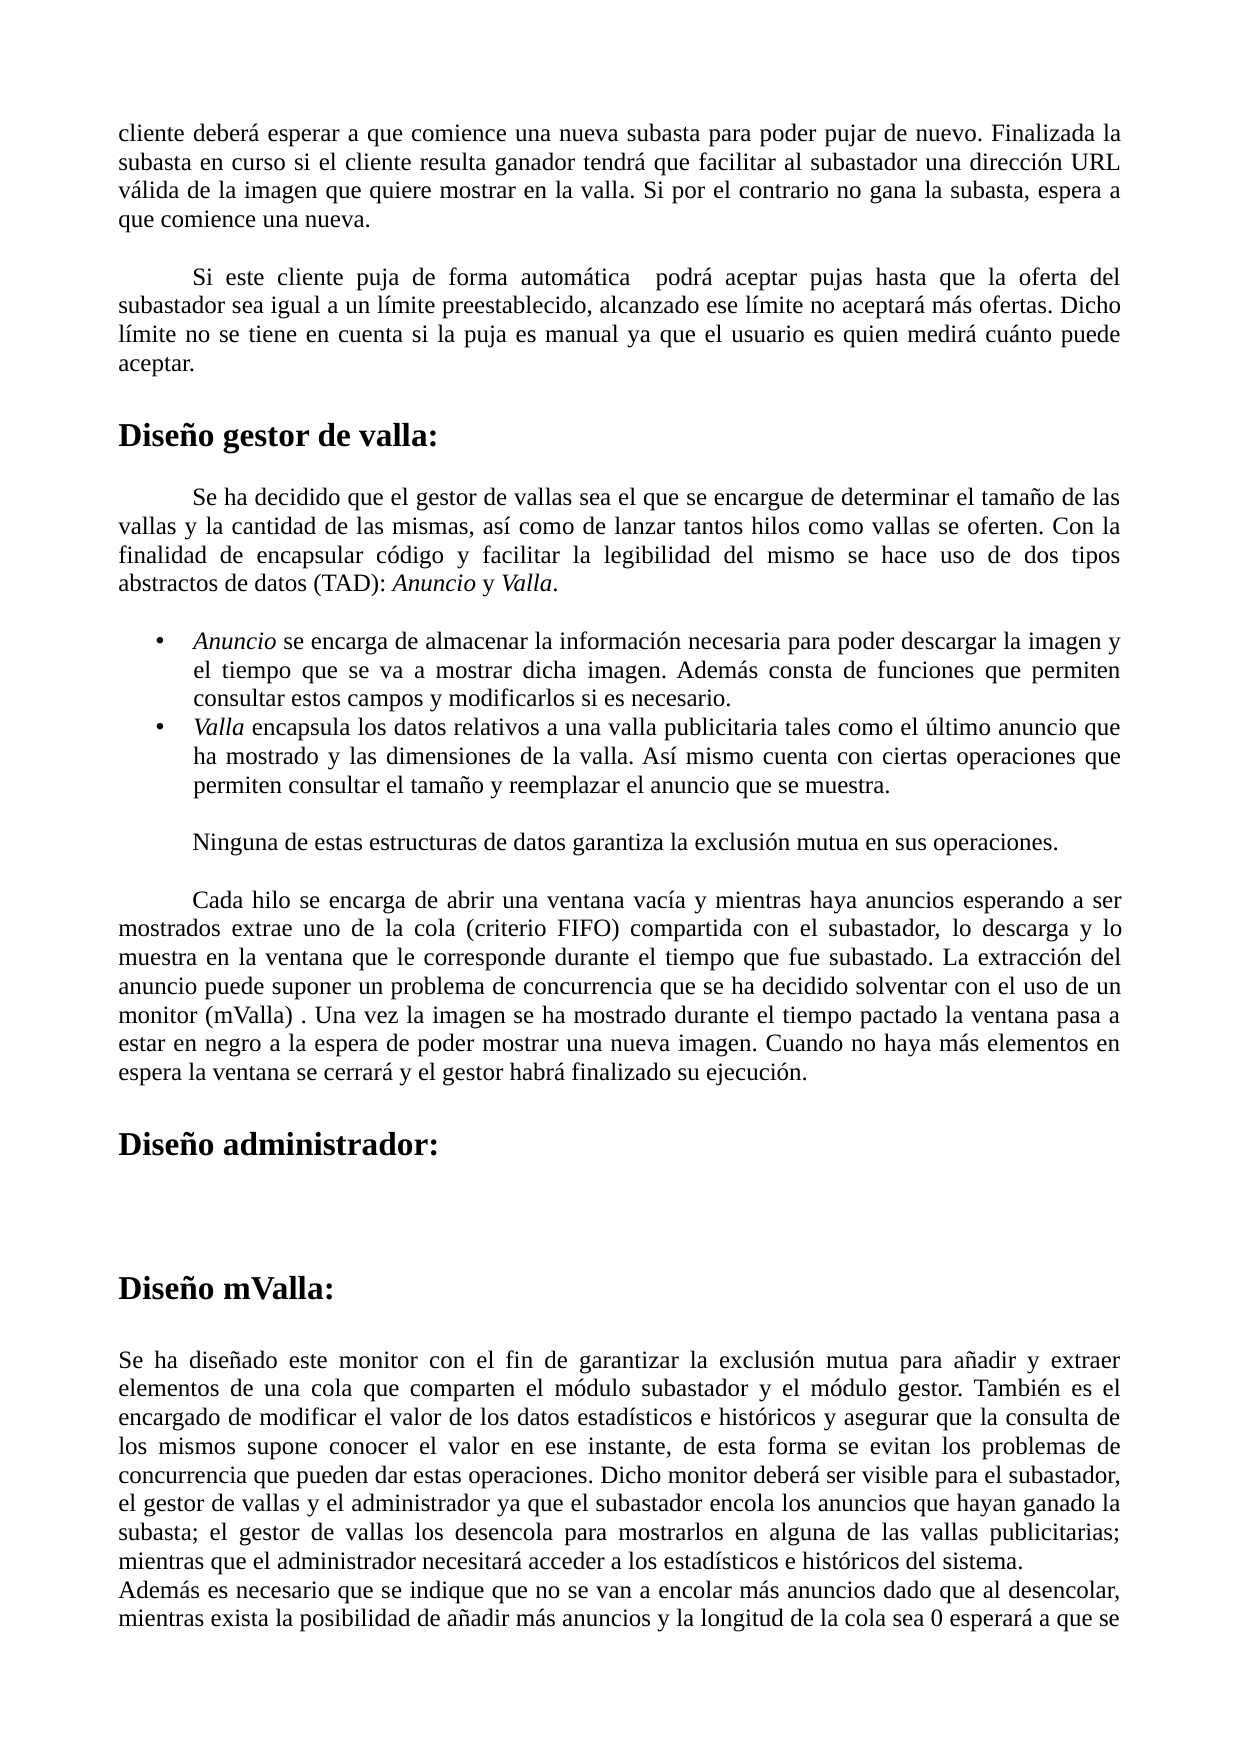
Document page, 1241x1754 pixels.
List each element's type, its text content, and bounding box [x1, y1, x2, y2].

list Anuncio se encarga de almacenar la información necesaria para poder descargar la imagen y el tiempo que se va a mostrar dicha imagen. Además consta de funciones que permiten consultar estos campos y modificarlos si es necesario. [156, 626, 1122, 712]
text Se ha decidido que el gestor de vallas sea el que se encargue de determinar el tamaño de las vallas y la cantidad de las mismas, así como de lanzar tantos hilos como vallas se oferten. Con la finalidad de encapsular código y facilitar la legibilidad del mismo se hace uso de dos tipos abstractos de datos (TAD): Anuncio y Valla. [118, 482, 1122, 597]
text Cada hilo se encarga de abrir una ventana vacía y mientras haya anuncios esperando a ser mostrados extrae uno de la cola (criterio FIFO) compartida con el subastador, lo descarga y lo muestra en la ventana que le corresponde durante el tiempo que fue subastado. La extracción del anuncio puede suponer un problema de concurrencia que se ha decidido solventar con el uso de un monitor (mValla) . Una vez la imagen se ha mostrado durante el tiempo pactado la ventana pasa a estar en negro a la espera de poder mostrar una nueva imagen. Cuando no haya más elementos en espera la ventana se cerrará y el gestor habrá finalizado su ejecución. [118, 885, 1122, 1086]
text cliente deberá esperar a que comience una nueva subasta para poder pujar de nuevo. Finalizada la subasta en curso si el cliente resulta ganador tendrá que facilitar al subastador una dirección URL válida de la imagen que quiere mostrar en la valla. Si por el contrario no gana la subasta, espera a que comience una nueva. [118, 118, 1122, 233]
list Valla encapsula los datos relativos a una valla publicitaria tales como el último anuncio que ha mostrado y las dimensiones de la valla. Así mismo cuenta con ciertas operaciones que permiten consultar el tamaño y reemplazar el anuncio que se muestra. [156, 712, 1122, 798]
text Se ha diseñado este monitor con el fin de garantizar la exclusión mutua para añadir y extraer elementos de una cola que comparten el módulo subastador y el módulo gestor. También es el encargado de modificar el valor de los datos estadísticos e históricos y asegurar que la consulta de los mismos supone conocer el valor en ese instante, de esta forma se evitan los problemas de concurrencia que pueden dar estas operaciones. Dicho monitor deberá ser visible para el subastador, el gestor de vallas y el administrador ya que el subastador encola los anuncios que hayan ganado la subasta; el gestor de vallas los desencola para mostrarlos en alguna de las vallas publicitarias; mientras que el administrador necesitará acceder a los estadísticos e históricos del sistema. [118, 1345, 1122, 1575]
text Diseño mValla: [118, 1268, 1122, 1306]
text Diseño administrador: [118, 1124, 1122, 1163]
text Si este cliente puja de forma automática podrá aceptar pujas hasta que la oferta del subastador sea igual a un límite preestablecido, alcanzado ese límite no aceptará más ofertas. Dicho límite no se tiene en cuenta si la puja es manual ya que el usuario es quien medirá cuánto puede aceptar. [118, 262, 1122, 377]
text Además es necesario que se indique que no se van a encolar más anuncios dado que al desencolar, mientras exista la posibilidad de añadir más anuncios y la longitud de la cola sea 0 esperará a que se [118, 1575, 1122, 1632]
text Diseño gestor de valla: [118, 415, 1122, 453]
text Ninguna de estas estructuras de datos garantiza la exclusión mutua en sus operaciones. [118, 827, 1122, 856]
